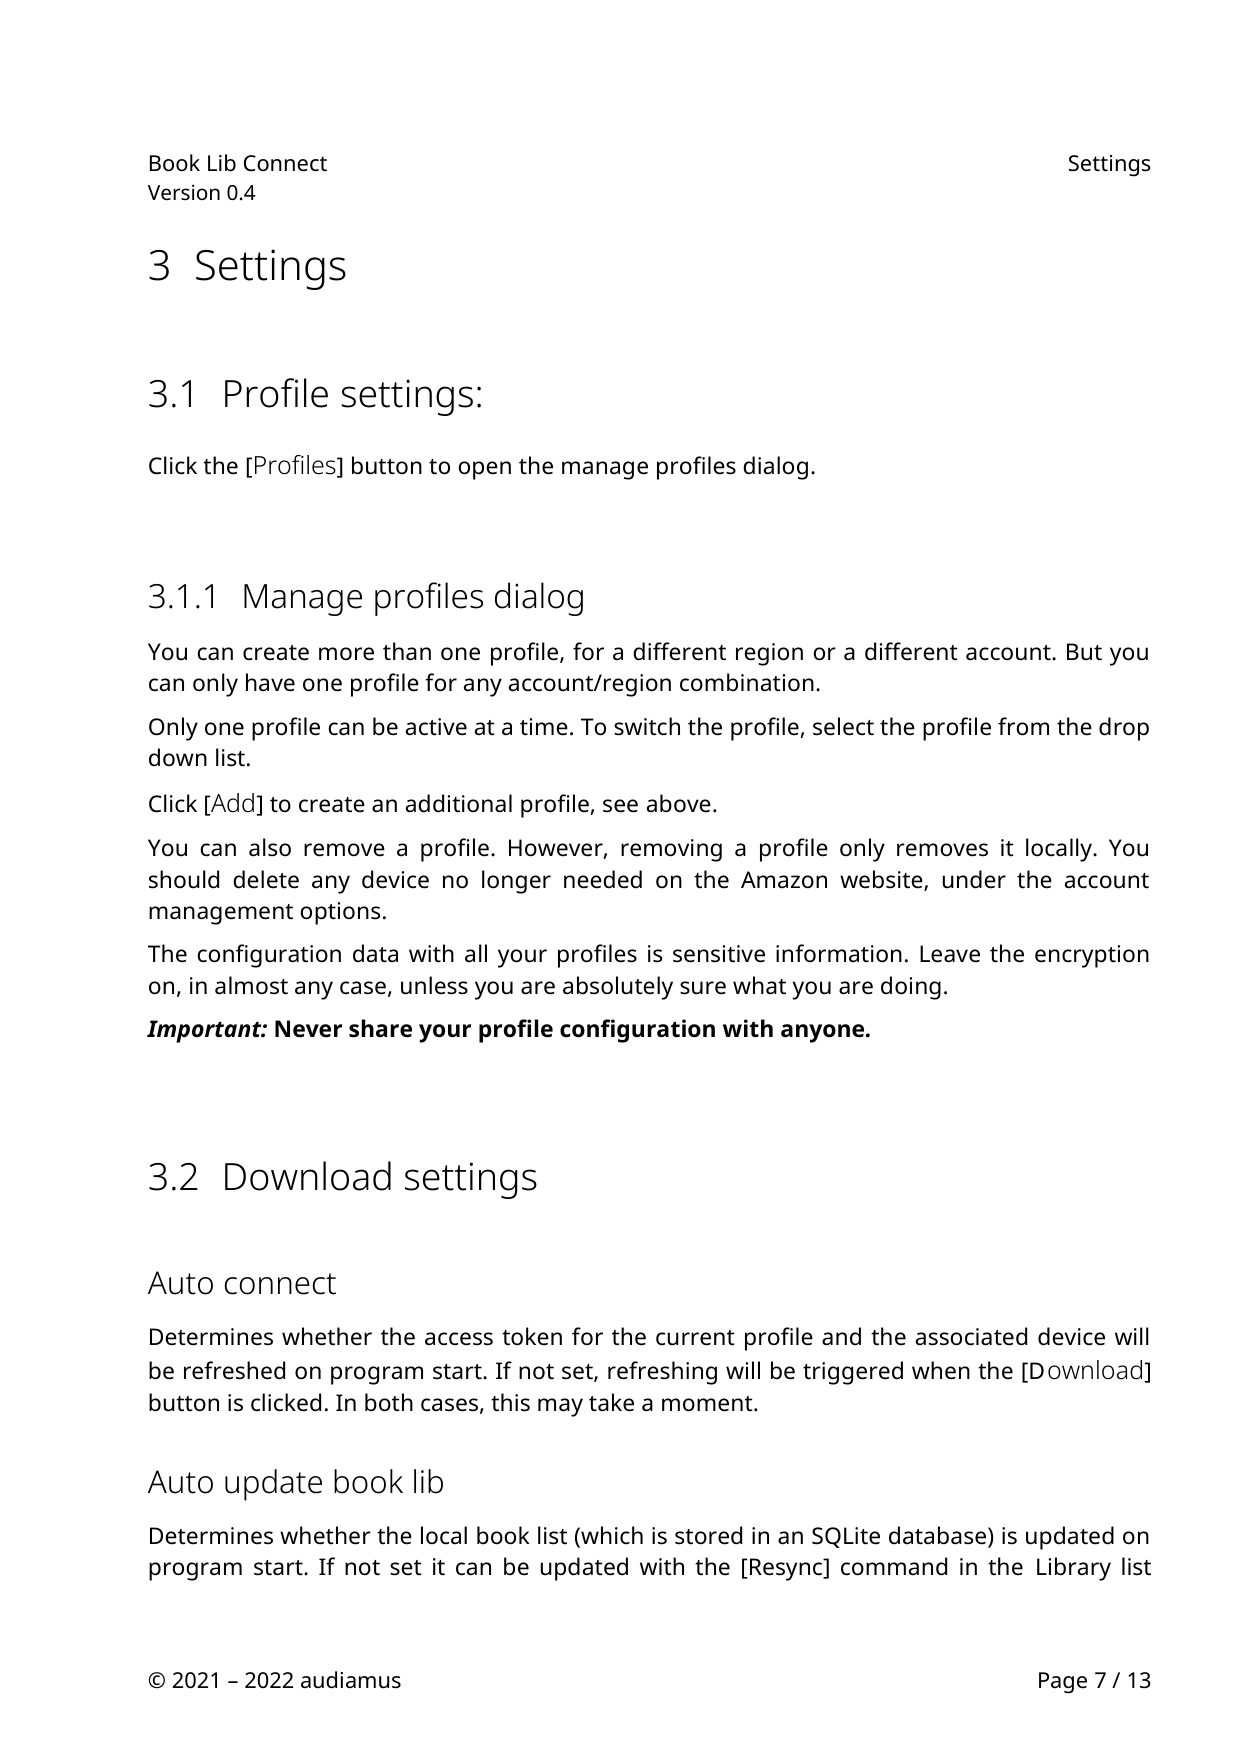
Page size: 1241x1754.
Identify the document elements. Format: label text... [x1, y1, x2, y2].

text You can also remove a profile. However, removing a profile only removes it locally. You should delete any device no longer needed on the Amazon website, under the account management options. [148, 832, 1152, 926]
subtitle Profile settings: [148, 367, 1152, 418]
subtitle Download settings [148, 1151, 1152, 1202]
text Determines whether the local book list (which is stored in an SQLite database) is updated on program start. If not set it can be updated with the [Resync] command in the Library list [148, 1520, 1152, 1582]
text Important: Never share your profile configuration with anyone. [148, 1013, 1152, 1044]
text Only one profile can be active at a time. To switch the profile, select the profile from the drop down list. [148, 711, 1152, 773]
text The configuration data with all your profiles is sensitive information. Leave the encryption on, in almost any case, unless you are absolutely sure what you are doing. [148, 938, 1152, 1001]
text Determines whether the access token for the current profile and the associated device will be refreshed on program start. If not set, refreshing will be triggered when the [Download] button is clicked. In both cases, this may take a moment. [148, 1321, 1152, 1418]
text Click the [Profiles] button to open the manage profiles dialog. [148, 448, 1152, 482]
subtitle Manage profiles dialog [148, 573, 1152, 618]
text Click [Add] to create an additional profile, see above. [148, 786, 1152, 820]
subtitle Auto update book lib [148, 1459, 1152, 1502]
subtitle Auto connect [148, 1261, 1152, 1303]
text You can create more than one profile, for a different region or a different account. But you can only have one profile for any account/region combination. [148, 636, 1152, 699]
subtitle Settings [148, 235, 1152, 292]
